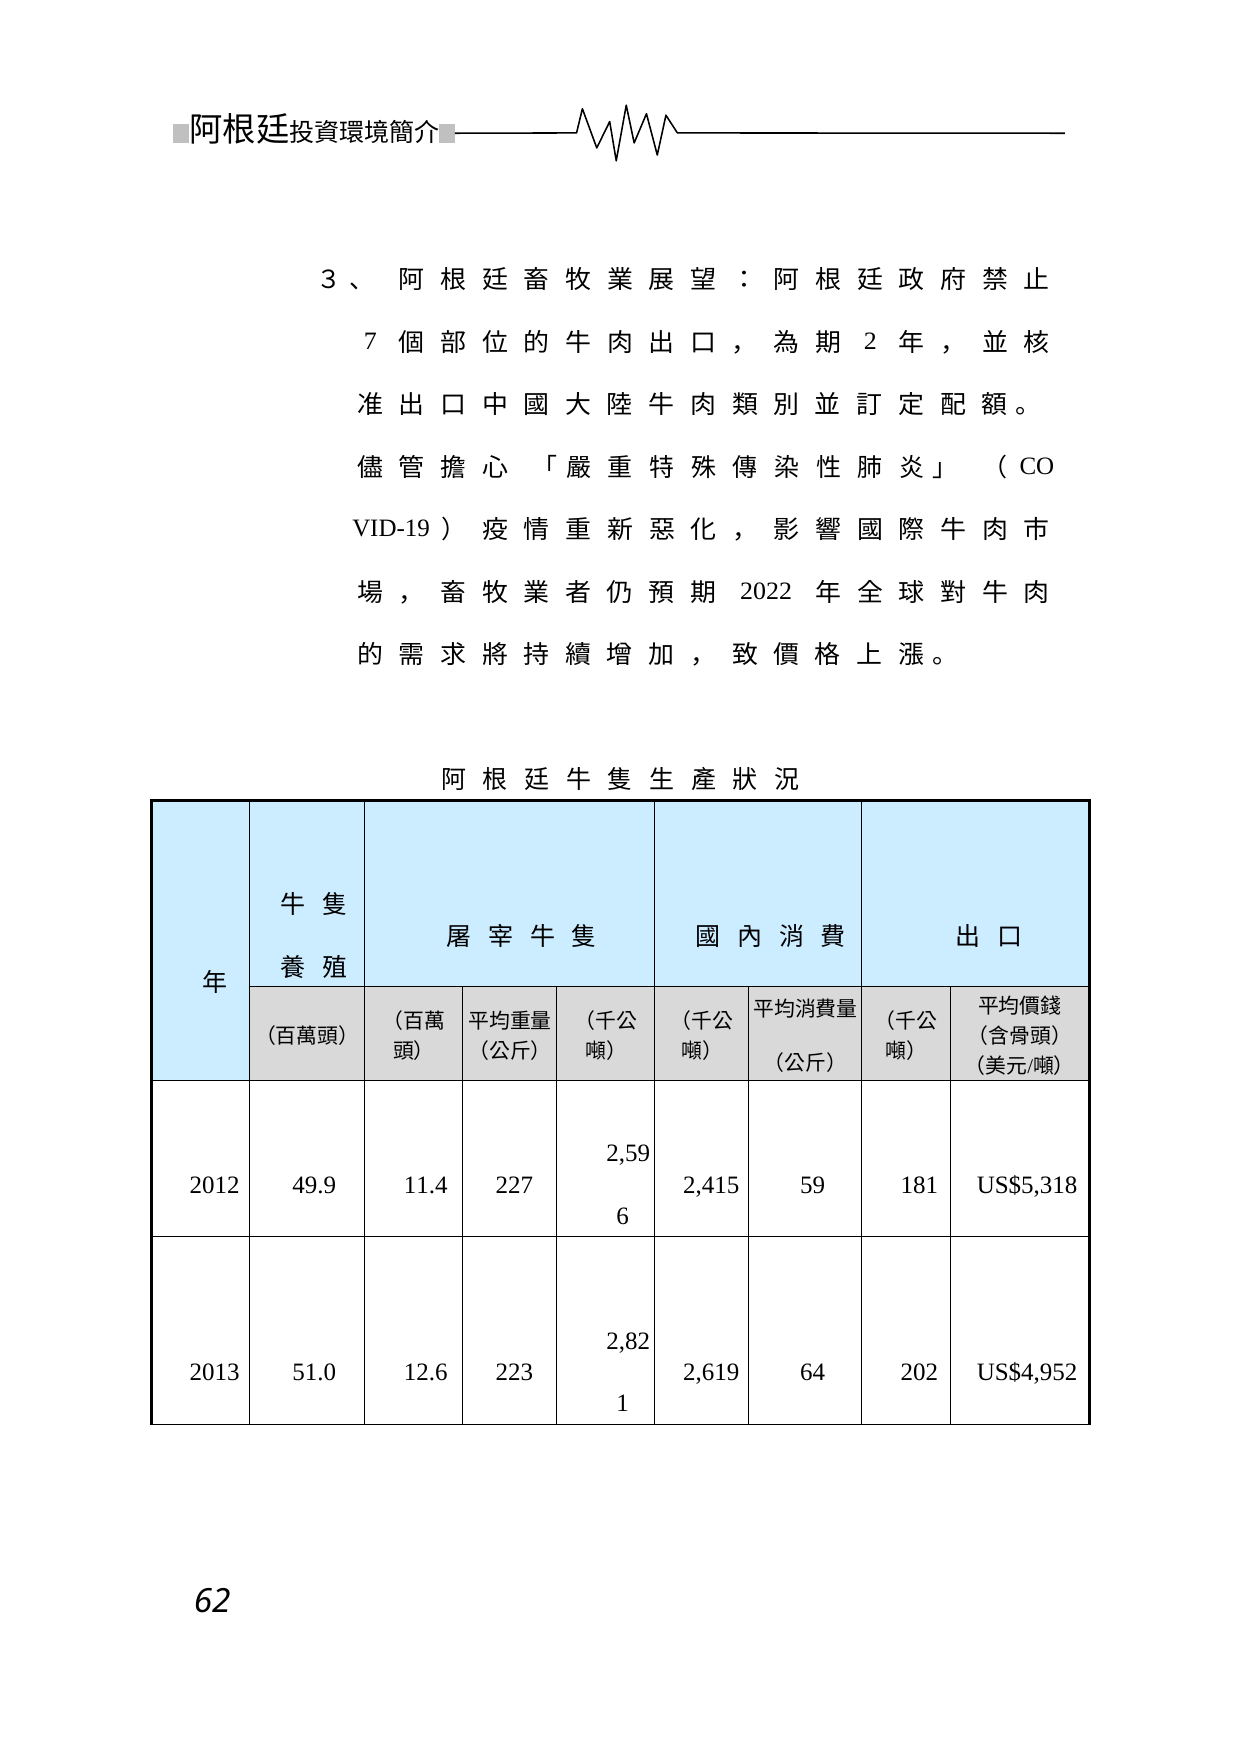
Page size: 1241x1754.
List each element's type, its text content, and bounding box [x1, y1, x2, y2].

table_cell 2013 [153, 1237, 249, 1424]
table_header 屠宰牛隻 [365, 802, 654, 986]
table_cell 平均價錢 （含骨頭）（美元/噸） [951, 987, 1088, 1080]
table_cell 2,821 [557, 1237, 654, 1424]
table_cell 平均消費量 （公斤） [749, 987, 861, 1080]
text ３、阿根廷畜牧業展望：阿根廷政府禁止7個部位的牛肉出口，為期2年，並核准出口中國大陸牛肉類別並訂定配額。儘管擔心「嚴重特殊傳染性肺炎」（COVID-19）疫情重新惡化，影響國際牛肉市場，畜牧業者仍預期2022年全球對牛肉的需求將持續增加，致價格上漲。 [281, 236, 1058, 674]
table_header 牛隻養殖 [250, 802, 364, 986]
table_cell 2,415 [655, 1081, 748, 1236]
table_cell （百萬頭） [365, 987, 462, 1080]
table_cell （千公噸） [557, 987, 654, 1080]
table_cell 223 [463, 1237, 556, 1424]
table_header 國內消費 [655, 802, 861, 986]
table_cell 2012 [153, 1081, 249, 1236]
table_header 出口 [862, 802, 1088, 986]
table_cell 227 [463, 1081, 556, 1236]
table_cell 2,596 [557, 1081, 654, 1236]
table_cell 181 [862, 1081, 950, 1236]
table_cell US$5,318 [951, 1081, 1088, 1236]
table_cell （百萬頭） [250, 987, 364, 1080]
table_header 年 [153, 802, 249, 1080]
table_cell 202 [862, 1237, 950, 1424]
table_cell 49.9 [250, 1081, 364, 1236]
table_cell 11.4 [365, 1081, 462, 1236]
table_cell 51.0 [250, 1237, 364, 1424]
table_cell 12.6 [365, 1237, 462, 1424]
table_cell 2,619 [655, 1237, 748, 1424]
table_cell US$4,952 [951, 1237, 1088, 1424]
table_cell 平均重量 （公斤） [463, 987, 556, 1080]
table_cell （千公噸） [655, 987, 748, 1080]
table_cell 59 [749, 1081, 861, 1236]
table_cell （千公噸） [862, 987, 950, 1080]
table_cell 64 [749, 1237, 861, 1424]
text 阿根廷牛隻生產狀況 [183, 736, 1058, 799]
